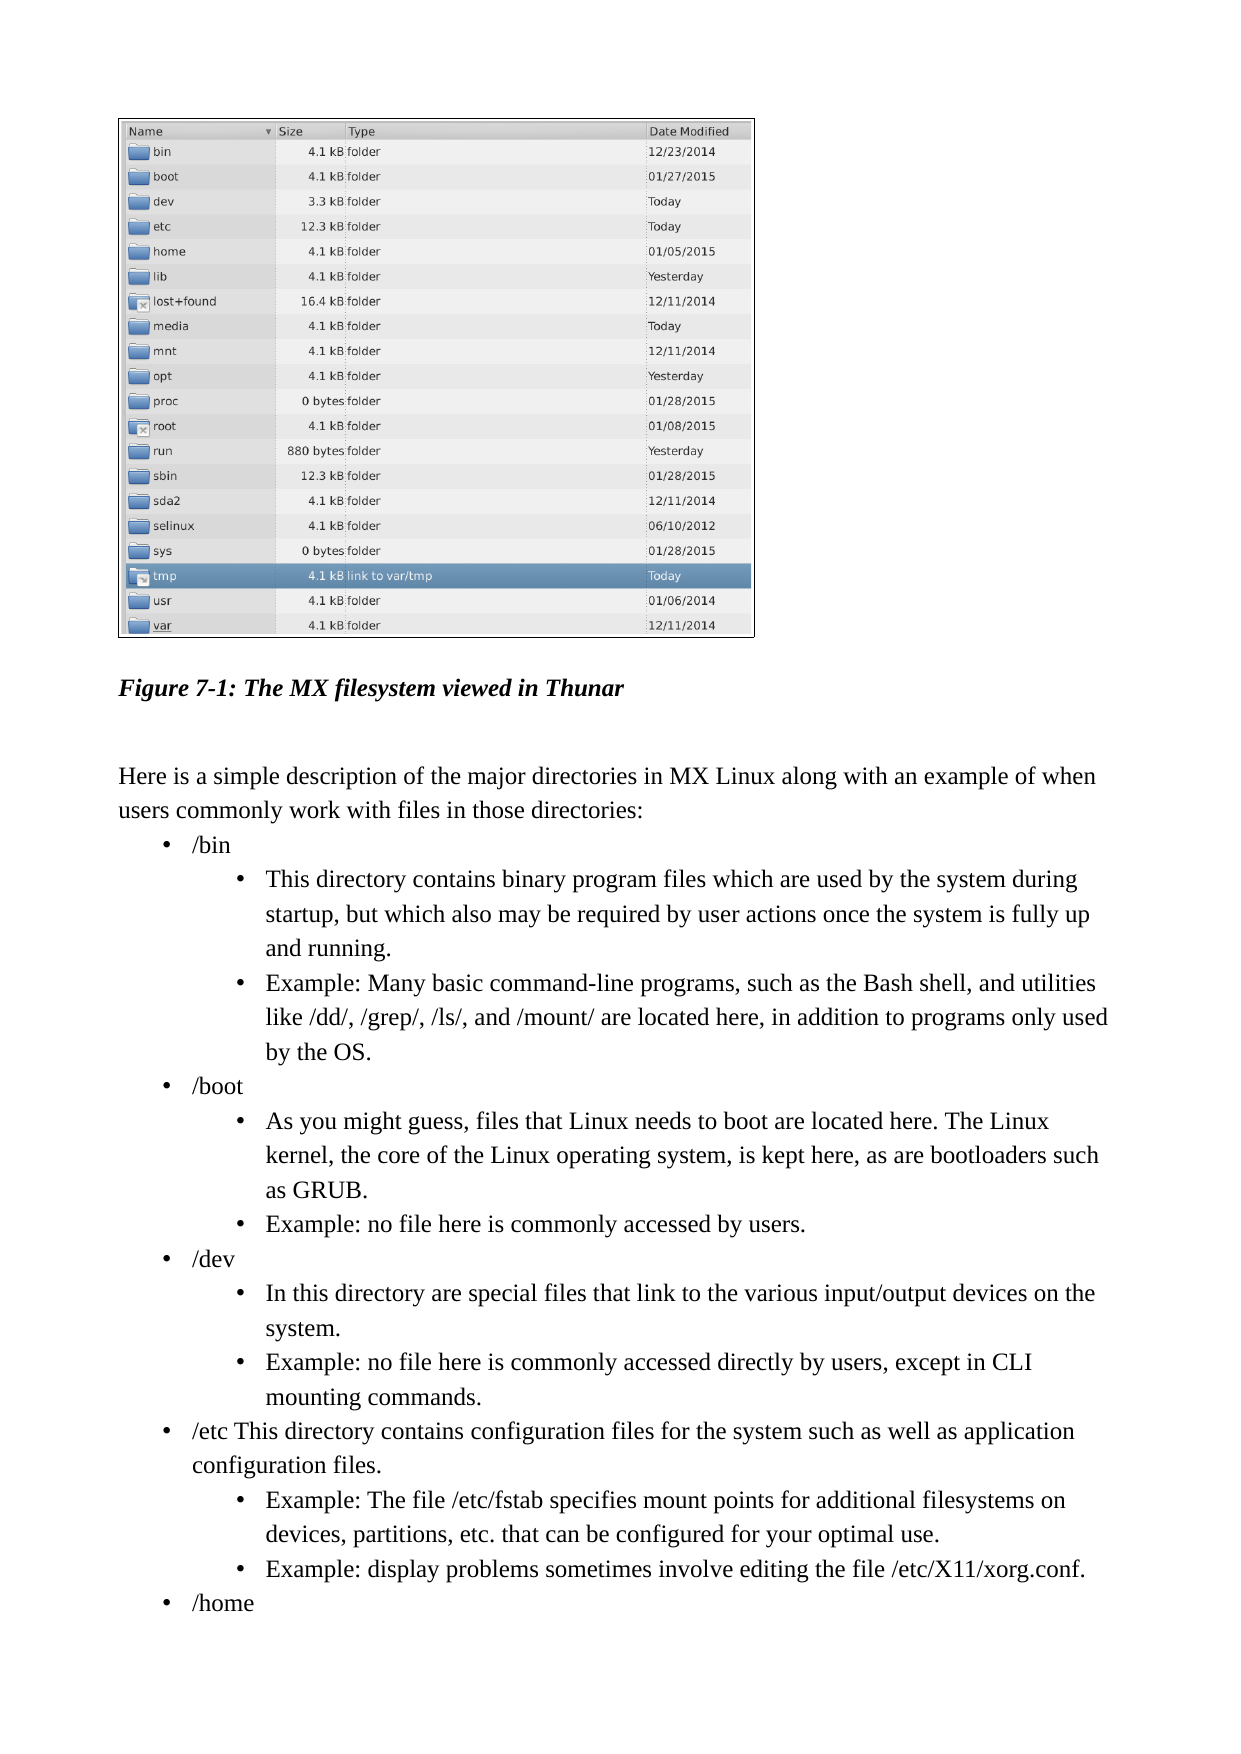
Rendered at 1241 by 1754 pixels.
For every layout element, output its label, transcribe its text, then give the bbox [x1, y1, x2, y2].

list In this directory are special files that link to the various input/output devices on the system. [236, 1278, 1122, 1341]
list This directory contains binary program files which are used by the system during startup, but which also may be required by user actions once the system is fully up and running. [236, 864, 1122, 962]
list Example: display problems sometimes involve editing the file /etc/X11/xorg.conf. [236, 1554, 1122, 1583]
list As you might guess, files that Linux needs to boot are located here. The Linux kernel, the core of the Linux operating system, is kept here, as are bootloaders such as GRUB. [236, 1106, 1122, 1203]
list /bin [162, 830, 1122, 859]
list Example: The file /etc/fstab specifies mount points for additional filesystems on devices, partitions, etc. that can be configured for your optimal use. [236, 1485, 1122, 1548]
text Figure 7-1: The MX filesystem viewed in Thunar [118, 673, 1122, 702]
list /boot [162, 1071, 1122, 1100]
list Example: no file here is commonly accessed directly by users, except in CLI mounting commands. [236, 1347, 1122, 1410]
list /home [162, 1588, 1122, 1617]
list /etc This directory contains configuration files for the system such as well as application configuration files. [162, 1416, 1122, 1479]
list Example: Many basic command-line programs, such as the Bash shell, and utilities like /dd/, /grep/, /ls/, and /mount/ are located here, in addition to programs only used by the OS. [236, 968, 1122, 1066]
list /dev [162, 1244, 1122, 1272]
picture [121, 121, 752, 634]
list Example: no file here is commonly accessed by users. [236, 1209, 1122, 1238]
text Here is a simple description of the major directories in MX Linux along with an example of when users commonly work with files in those directories: [118, 761, 1122, 824]
